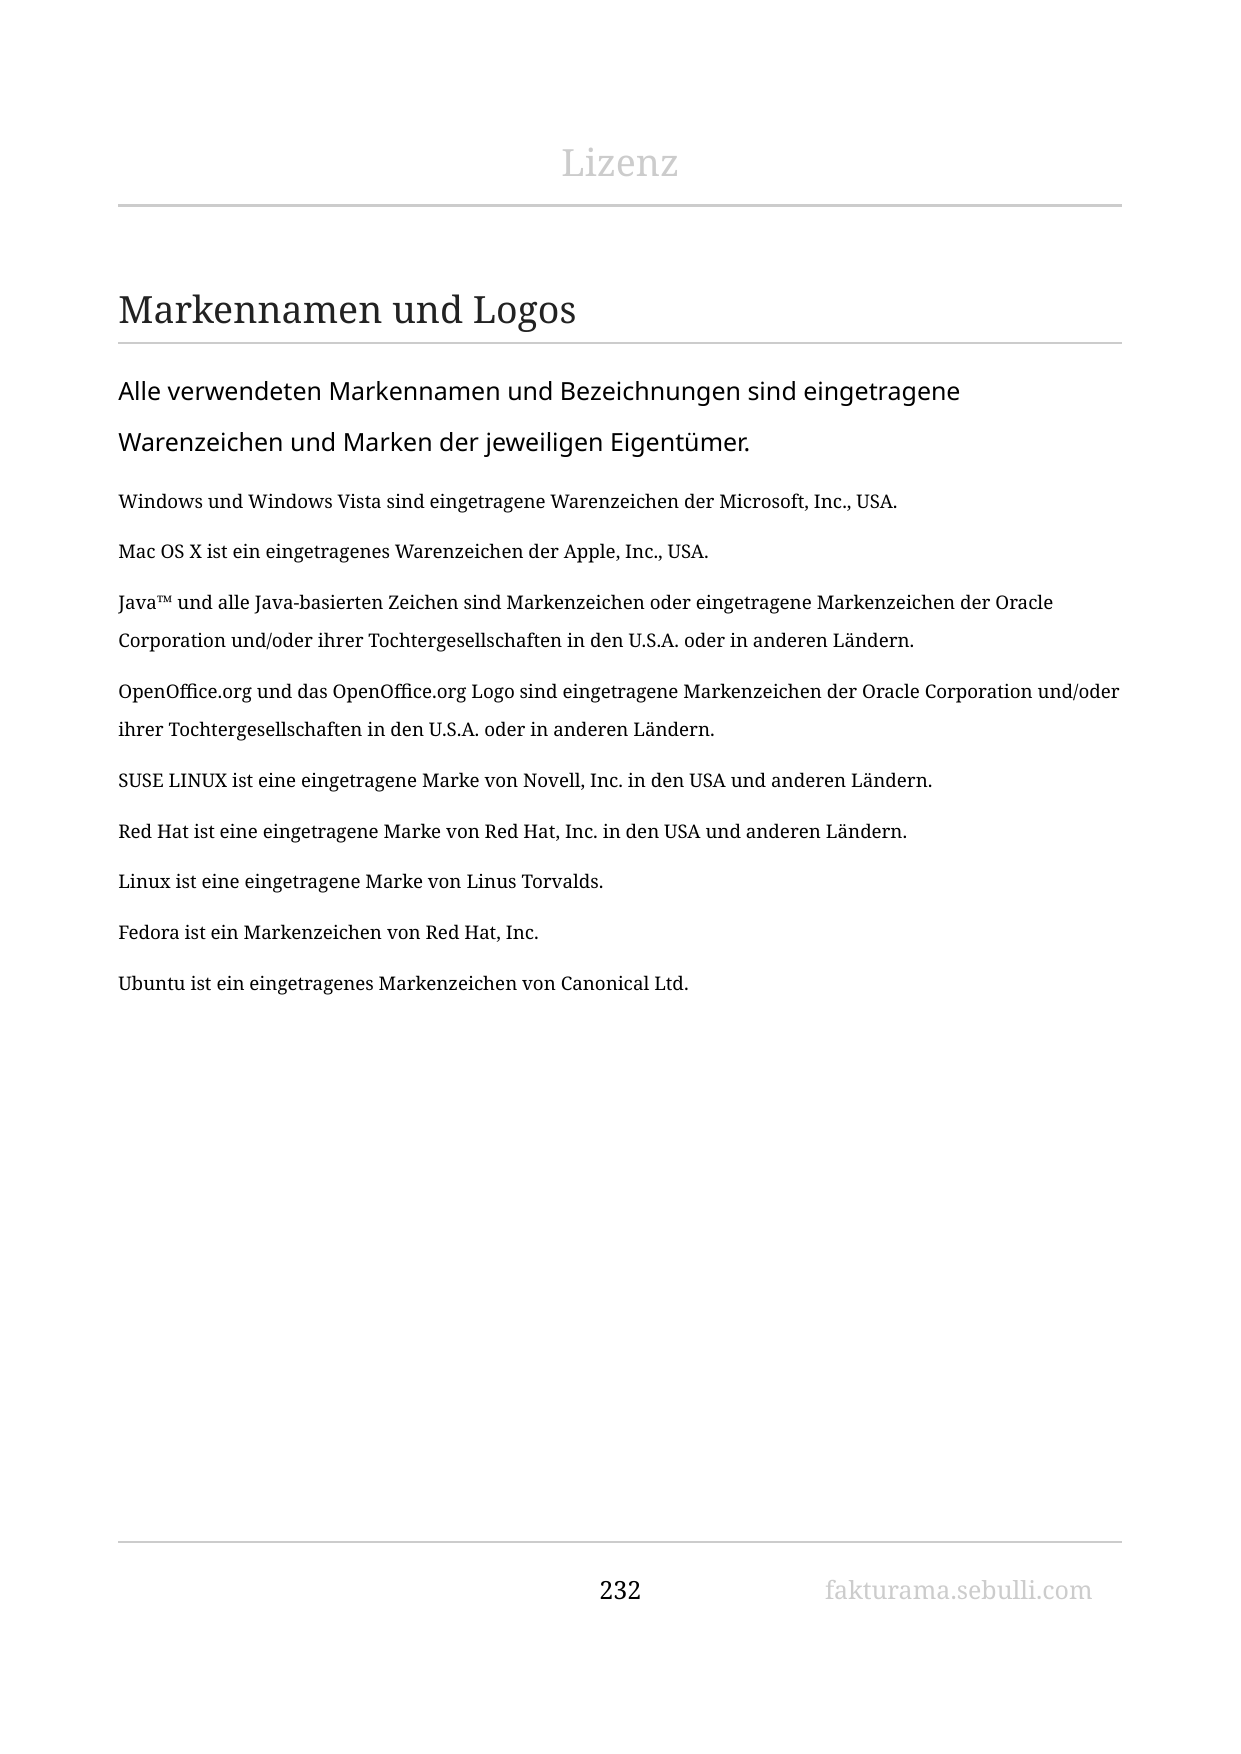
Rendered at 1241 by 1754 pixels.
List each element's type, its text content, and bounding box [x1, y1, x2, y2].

text Alle verwendeten Markennamen und Bezeichnungen sind eingetragene Warenzeichen und Marken der jeweiligen Eigentümer. [118, 373, 1122, 458]
text Linux ist eine eingetragene Marke von Linus Torvalds. [118, 869, 1122, 894]
text Java™ und alle Java-basierten Zeichen sind Markenzeichen oder eingetragene Markenzeichen der Oracle Corporation und/oder ihrer Tochtergesellschaften in den U.S.A. oder in anderen Ländern. [118, 589, 1122, 653]
text OpenOffice.org und das OpenOffice.org Logo sind eingetragene Markenzeichen der Oracle Corporation und/oder ihrer Tochtergesellschaften in den U.S.A. oder in anderen Ländern. [118, 678, 1122, 742]
text Windows und Windows Vista sind eingetragene Warenzeichen der Microsoft, Inc., USA. [118, 488, 1122, 513]
text SUSE LINUX ist eine eingetragene Marke von Novell, Inc. in den USA und anderen Ländern. [118, 767, 1122, 793]
text Ubuntu ist ein eingetragenes Markenzeichen von Canonical Ltd. [118, 970, 1122, 996]
text Red Hat ist eine eingetragene Marke von Red Hat, Inc. in den USA und anderen Ländern. [118, 818, 1122, 844]
text Mac OS X ist ein eingetragenes Warenzeichen der Apple, Inc., USA. [118, 539, 1122, 564]
text Fedora ist ein Markenzeichen von Red Hat, Inc. [118, 919, 1122, 945]
subtitle Markennamen und Logos [118, 283, 1122, 342]
